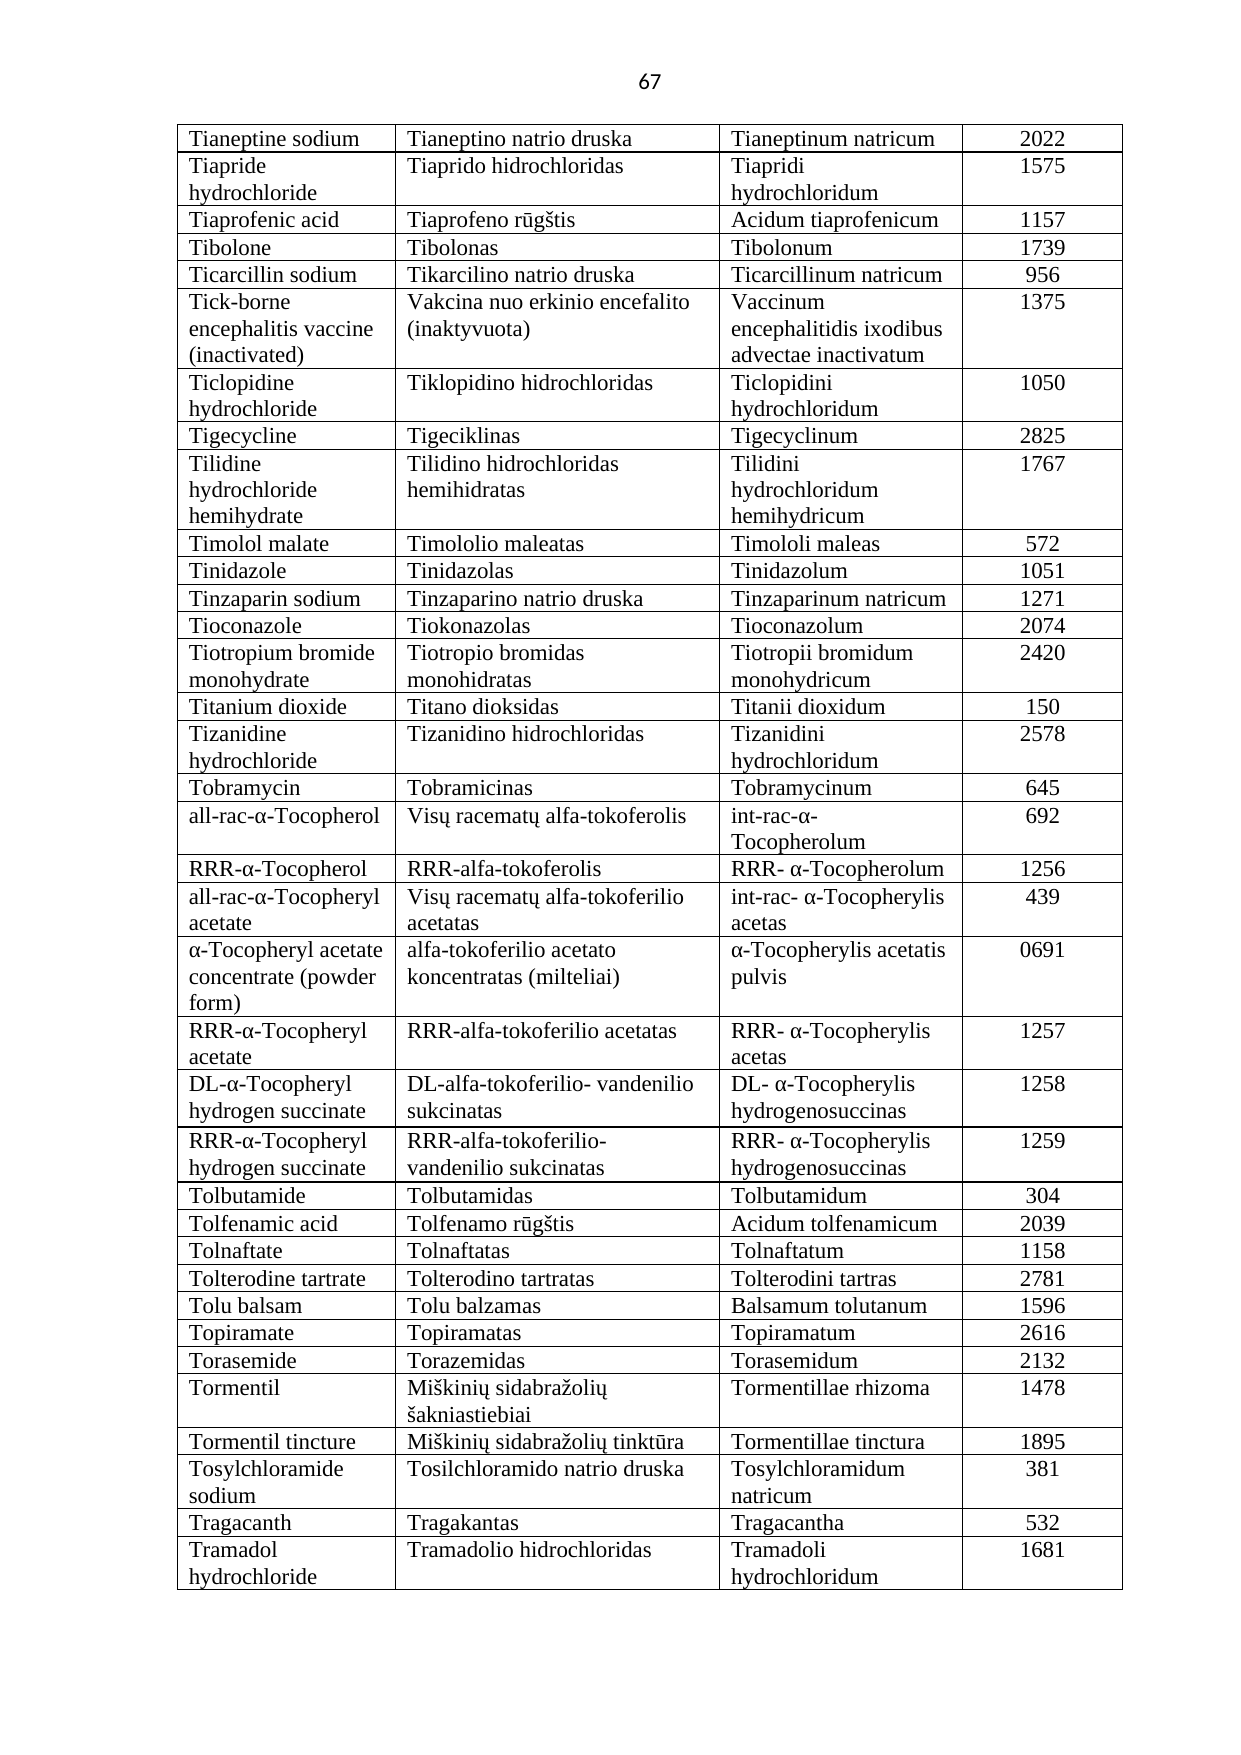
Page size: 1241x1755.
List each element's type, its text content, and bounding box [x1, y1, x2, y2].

table_cell Tragakantas [396, 1509, 719, 1536]
table_cell Tolterodine tartrate [178, 1265, 395, 1291]
table_cell Tinzaparino natrio druska [396, 585, 719, 611]
table_cell Tormentil tincture [178, 1428, 395, 1454]
table_cell Ticarcillin sodium [178, 261, 395, 287]
table_cell Tosilchloramido natrio druska [396, 1455, 719, 1508]
table_cell α-Tocopheryl acetate concentrate (powder form) [178, 937, 395, 1016]
table_cell 2132 [963, 1347, 1122, 1373]
table_cell Acidum tolfenamicum [720, 1210, 962, 1236]
table_cell Tolnaftate [178, 1237, 395, 1264]
table_cell Tiotropii bromidum monohydricum [720, 639, 962, 692]
table_cell RRR-α-Tocopherol [178, 855, 395, 882]
table_cell Miškinių sidabražolių šakniastiebiai [396, 1374, 719, 1427]
table_cell 1050 [963, 369, 1122, 421]
table_cell RRR-α-Tocopheryl acetate [178, 1017, 395, 1069]
table_cell 0691 [963, 937, 1122, 1016]
table_cell Topiramatas [396, 1320, 719, 1346]
table_cell Tolbutamide [178, 1183, 395, 1209]
table_cell 2420 [963, 639, 1122, 692]
table_cell Tolfenamo rūgštis [396, 1210, 719, 1236]
table_cell 2022 [963, 125, 1122, 151]
table_cell Topiramatum [720, 1320, 962, 1346]
table_cell Tolterodino tartratas [396, 1265, 719, 1291]
table_cell Titanii dioxidum [720, 693, 962, 719]
table_cell alfa-tokoferilio acetato koncentratas (milteliai) [396, 937, 719, 1016]
table_cell Tolu balsam [178, 1292, 395, 1318]
table_cell 381 [963, 1455, 1122, 1508]
table_cell Tolu balzamas [396, 1292, 719, 1318]
table_cell Tibolonas [396, 234, 719, 260]
table_cell Tiapridi hydrochloridum [720, 153, 962, 205]
table_cell RRR- α-Tocopherylis hydrogenosuccinas [720, 1128, 962, 1181]
table_cell Tolnaftatas [396, 1237, 719, 1264]
table_cell Tioconazolum [720, 612, 962, 638]
table_cell 1158 [963, 1237, 1122, 1264]
table_cell Balsamum tolutanum [720, 1292, 962, 1318]
table_cell Tinzaparin sodium [178, 585, 395, 611]
table_cell Tolfenamic acid [178, 1210, 395, 1236]
table_cell RRR- α-Tocopherylis acetas [720, 1017, 962, 1069]
table_cell int-rac-α-Tocopherolum [720, 802, 962, 854]
table_cell 1575 [963, 153, 1122, 205]
table_cell 2781 [963, 1265, 1122, 1291]
table_cell 304 [963, 1183, 1122, 1209]
table_cell 1681 [963, 1537, 1122, 1589]
table_cell Tiaprofenic acid [178, 206, 395, 233]
table_cell 1739 [963, 234, 1122, 260]
table_cell 2074 [963, 612, 1122, 638]
table_cell Tizanidine hydrochloride [178, 721, 395, 773]
table_cell Tragacanth [178, 1509, 395, 1536]
table_cell Tolbutamidum [720, 1183, 962, 1209]
table_cell Vakcina nuo erkinio encefalito (inaktyvuota) [396, 289, 719, 367]
table_cell Tinidazole [178, 557, 395, 583]
table_cell 1767 [963, 450, 1122, 529]
table_cell Topiramate [178, 1320, 395, 1346]
table_cell Tinidazolum [720, 557, 962, 583]
table_cell DL-α-Tocopheryl hydrogen succinate [178, 1070, 395, 1126]
table_cell Tragacantha [720, 1509, 962, 1536]
table_cell Torazemidas [396, 1347, 719, 1373]
table_cell Miškinių sidabražolių tinktūra [396, 1428, 719, 1454]
table_cell DL- α-Tocopherylis hydrogenosuccinas [720, 1070, 962, 1126]
table_cell 1895 [963, 1428, 1122, 1454]
table_cell 2825 [963, 422, 1122, 449]
table_cell 1256 [963, 855, 1122, 882]
table_cell 645 [963, 774, 1122, 801]
table_cell Tigecycline [178, 422, 395, 449]
table_cell 1271 [963, 585, 1122, 611]
table_cell Torasemidum [720, 1347, 962, 1373]
table_cell 2578 [963, 721, 1122, 773]
table_cell Tibolonum [720, 234, 962, 260]
table_cell Tigeciklinas [396, 422, 719, 449]
table_cell RRR-alfa-tokoferolis [396, 855, 719, 882]
table_cell 2039 [963, 1210, 1122, 1236]
table_cell Tiaprofeno rūgštis [396, 206, 719, 233]
table_cell Tosylchloramidum natricum [720, 1455, 962, 1508]
table_cell Tigecyclinum [720, 422, 962, 449]
table_cell 1051 [963, 557, 1122, 583]
table_cell 439 [963, 883, 1122, 936]
table_cell Tizanidini hydrochloridum [720, 721, 962, 773]
table_cell Tolterodini tartras [720, 1265, 962, 1291]
table_cell Tosylchloramide sodium [178, 1455, 395, 1508]
table_cell 150 [963, 693, 1122, 719]
table_cell Tiotropium bromide monohydrate [178, 639, 395, 692]
table_cell Tolnaftatum [720, 1237, 962, 1264]
table_cell Tormentil [178, 1374, 395, 1427]
table_cell all-rac-α-Tocopheryl acetate [178, 883, 395, 936]
table_cell Tolbutamidas [396, 1183, 719, 1209]
table_cell Tilidine hydrochloride hemihydrate [178, 450, 395, 529]
table_cell Tiotropio bromidas monohidratas [396, 639, 719, 692]
table_cell Tobramycinum [720, 774, 962, 801]
table_cell Tinidazolas [396, 557, 719, 583]
table_cell Ticlopidine hydrochloride [178, 369, 395, 421]
table_cell Tianeptine sodium [178, 125, 395, 151]
table_cell Titano dioksidas [396, 693, 719, 719]
table_cell α-Tocopherylis acetatis pulvis [720, 937, 962, 1016]
table_cell Tramadol hydrochloride [178, 1537, 395, 1589]
table_cell Timololi maleas [720, 530, 962, 556]
table_cell Tormentillae tinctura [720, 1428, 962, 1454]
table_cell Tinzaparinum natricum [720, 585, 962, 611]
table_cell RRR-α-Tocopheryl hydrogen succinate [178, 1128, 395, 1181]
table_cell Visų racematų alfa-tokoferilio acetatas [396, 883, 719, 936]
table_cell 692 [963, 802, 1122, 854]
table_cell int-rac- α-Tocopherylis acetas [720, 883, 962, 936]
table_cell Tilidini hydrochloridum hemihydricum [720, 450, 962, 529]
table_cell Tiaprido hidrochloridas [396, 153, 719, 205]
table_cell RRR-alfa-tokoferilio- vandenilio sukcinatas [396, 1128, 719, 1181]
table_cell 532 [963, 1509, 1122, 1536]
table_cell Tiokonazolas [396, 612, 719, 638]
table_cell Visų racematų alfa-tokoferolis [396, 802, 719, 854]
table_cell Titanium dioxide [178, 693, 395, 719]
table_cell Tizanidino hidrochloridas [396, 721, 719, 773]
table_cell 1259 [963, 1128, 1122, 1181]
table_cell Timolol malate [178, 530, 395, 556]
table_cell all-rac-α-Tocopherol [178, 802, 395, 854]
table_cell Tiklopidino hidrochloridas [396, 369, 719, 421]
table_cell Tiapride hydrochloride [178, 153, 395, 205]
table_cell Tramadolio hidrochloridas [396, 1537, 719, 1589]
table_cell DL-alfa-tokoferilio- vandenilio sukcinatas [396, 1070, 719, 1126]
table_cell Tormentillae rhizoma [720, 1374, 962, 1427]
table_cell 1258 [963, 1070, 1122, 1126]
table_cell Tianeptinum natricum [720, 125, 962, 151]
table_cell Acidum tiaprofenicum [720, 206, 962, 233]
table_cell 1257 [963, 1017, 1122, 1069]
table_cell 1375 [963, 289, 1122, 367]
table_cell 1596 [963, 1292, 1122, 1318]
table_cell Tilidino hidrochloridas hemihidratas [396, 450, 719, 529]
table_cell RRR-alfa-tokoferilio acetatas [396, 1017, 719, 1069]
table_cell 2616 [963, 1320, 1122, 1346]
table_cell Ticarcillinum natricum [720, 261, 962, 287]
table_cell Torasemide [178, 1347, 395, 1373]
table_cell RRR- α-Tocopherolum [720, 855, 962, 882]
table_cell Tramadoli hydrochloridum [720, 1537, 962, 1589]
table_cell Tick-borne encephalitis vaccine (inactivated) [178, 289, 395, 367]
table_cell Tikarcilino natrio druska [396, 261, 719, 287]
table_cell 572 [963, 530, 1122, 556]
table_cell Tobramycin [178, 774, 395, 801]
table_cell Ticlopidini hydrochloridum [720, 369, 962, 421]
table_cell Tianeptino natrio druska [396, 125, 719, 151]
table_cell Tibolone [178, 234, 395, 260]
table_cell Tobramicinas [396, 774, 719, 801]
table_cell Timololio maleatas [396, 530, 719, 556]
table_cell 1478 [963, 1374, 1122, 1427]
table_cell Vaccinum encephalitidis ixodibus advectae inactivatum [720, 289, 962, 367]
table_cell Tioconazole [178, 612, 395, 638]
table_cell 1157 [963, 206, 1122, 233]
table_cell 956 [963, 261, 1122, 287]
